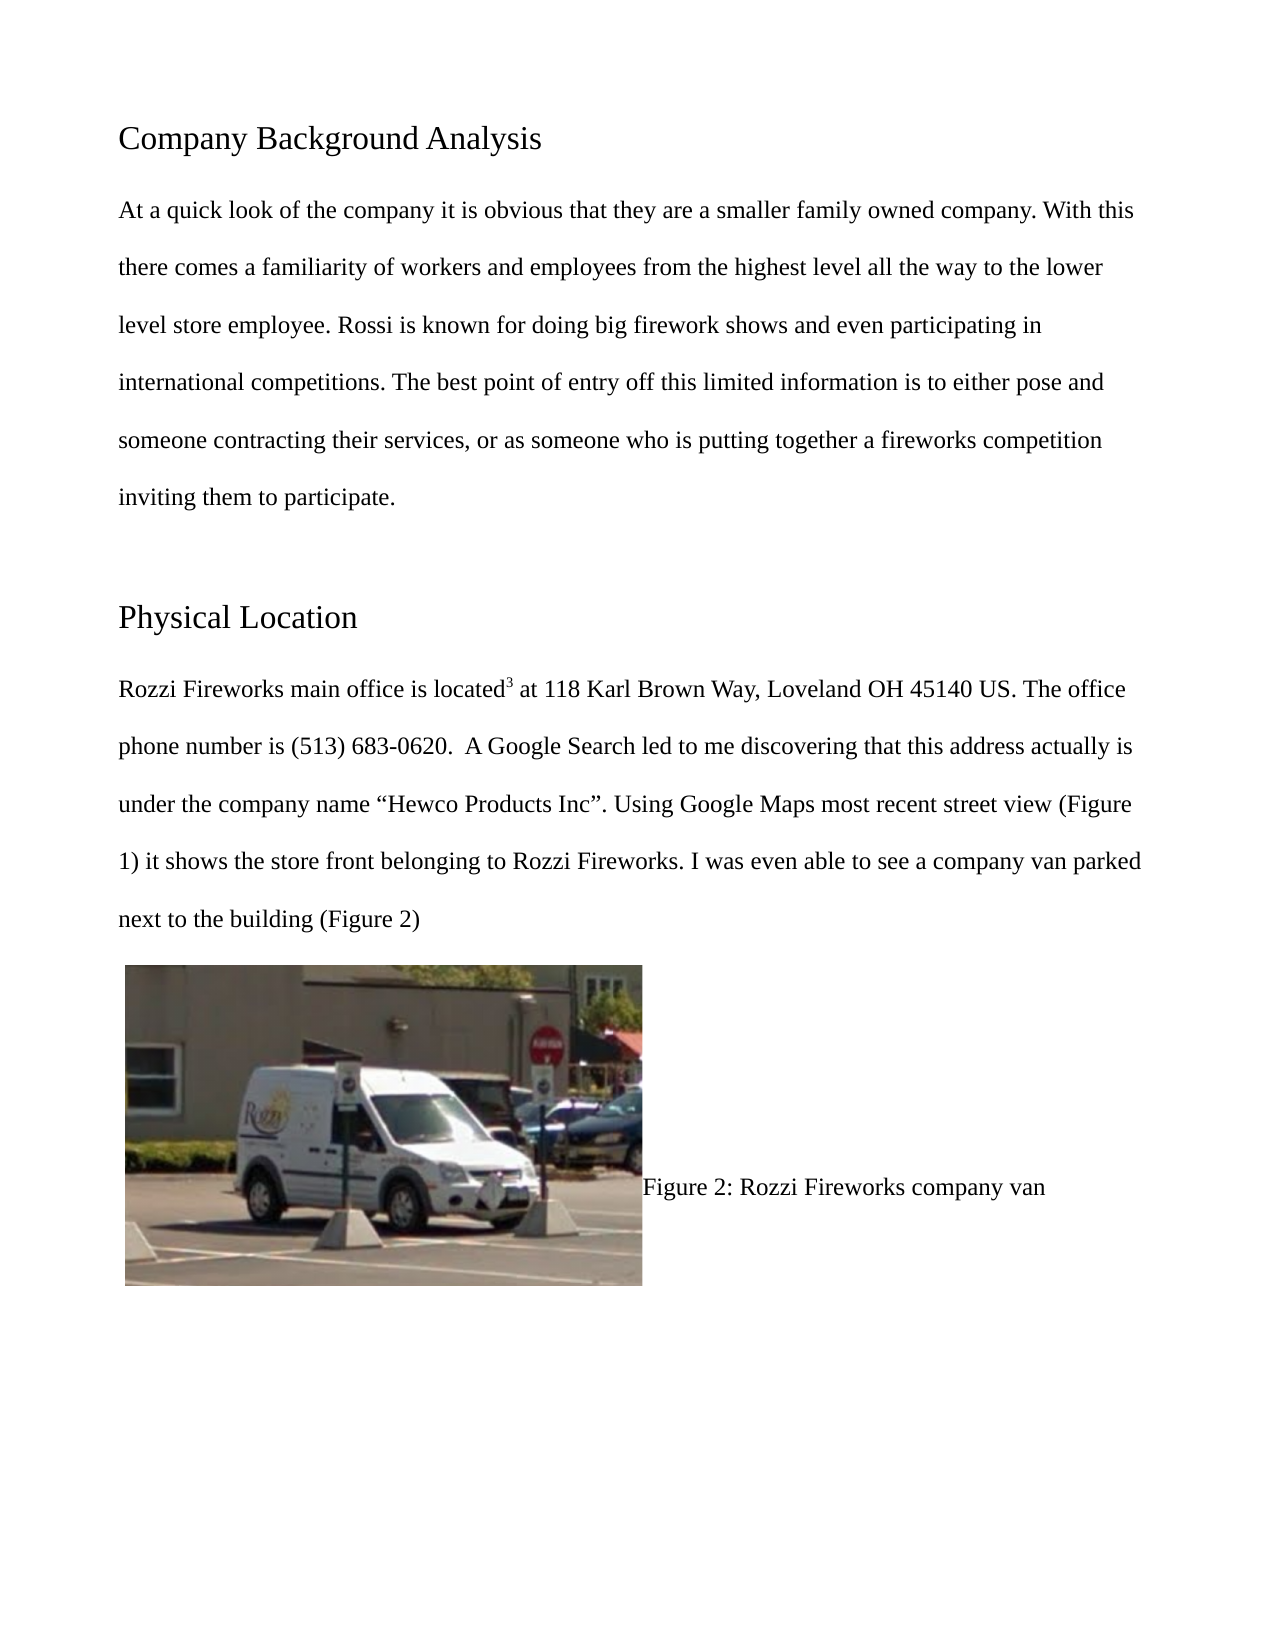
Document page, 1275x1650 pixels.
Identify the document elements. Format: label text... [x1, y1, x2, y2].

picture [125, 965, 643, 1286]
text Figure 2: Rozzi Fireworks company van [643, 1172, 1157, 1201]
text Company Background Analysis [118, 118, 1157, 156]
text At a quick look of the company it is obvious that they are a smaller family owned company. With this there comes a familiarity of workers and employees from the highest level all the way to the lower level store employee. Rossi is known for doing big firework shows and even participating in international competitions. The best point of entry off this limited information is to either pose and someone contracting their services, or as someone who is putting together a fireworks competition inviting them to participate. [118, 195, 1157, 511]
text Physical Location [118, 597, 1157, 636]
text Rozzi Fireworks main office is located3 at 118 Karl Brown Way, Loveland OH 45140 US. The office phone number is (513) 683-0620. A Google Search led to me discovering that this address actually is under the company name “Hewco Products Inc”. Using Google Maps most recent street view (Figure 1) it shows the store front belonging to Rozzi Fireworks. I was even able to see a company van parked next to the building (Figure 2) [118, 674, 1157, 933]
